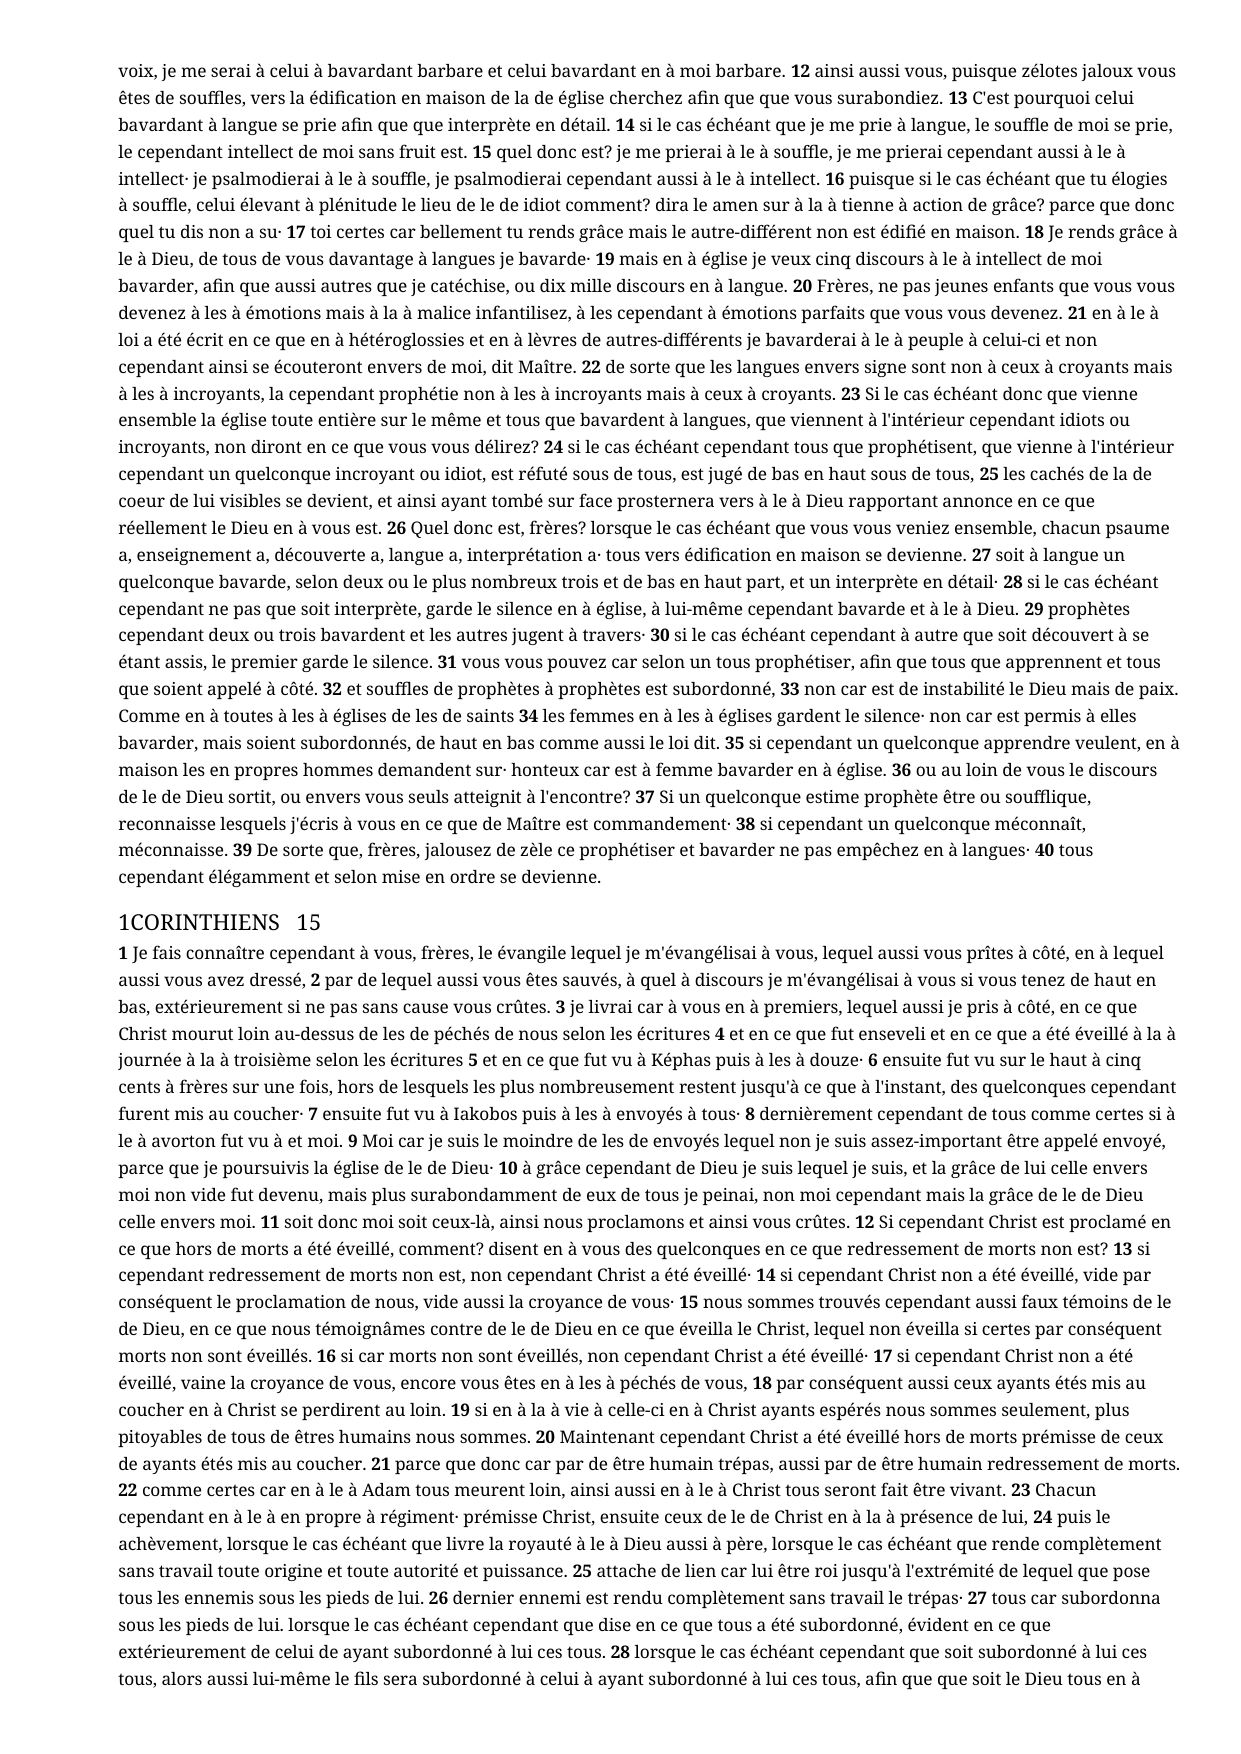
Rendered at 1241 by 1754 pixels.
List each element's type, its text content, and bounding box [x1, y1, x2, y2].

text voix, je me serai à celui à bavardant barbare et celui bavardant en à moi barbare. 12 ainsi aussi vous, puisque zélotes jaloux vous êtes de souffles, vers la édification en maison de la de église cherchez afin que que vous surabondiez. 13 C'est pourquoi celui bavardant à langue se prie afin que que interprète en détail. 14 si le cas échéant que je me prie à langue, le souffle de moi se prie, le cependant intellect de moi sans fruit est. 15 quel donc est? je me prierai à le à souffle, je me prierai cependant aussi à le à intellect· je psalmodierai à le à souffle, je psalmodierai cependant aussi à le à intellect. 16 puisque si le cas échéant que tu élogies à souffle, celui élevant à plénitude le lieu de le de idiot comment? dira le amen sur à la à tienne à action de grâce? parce que donc quel tu dis non a su· 17 toi certes car bellement tu rends grâce mais le autre-différent non est édifié en maison. 18 Je rends grâce à le à Dieu, de tous de vous davantage à langues je bavarde· 19 mais en à église je veux cinq discours à le à intellect de moi bavarder, afin que aussi autres que je catéchise, ou dix mille discours en à langue. 20 Frères, ne pas jeunes enfants que vous vous devenez à les à émotions mais à la à malice infantilisez, à les cependant à émotions parfaits que vous vous devenez. 21 en à le à loi a été écrit en ce que en à hétéroglossies et en à lèvres de autres-différents je bavarderai à le à peuple à celui-ci et non cependant ainsi se écouteront envers de moi, dit Maître. 22 de sorte que les langues envers signe sont non à ceux à croyants mais à les à incroyants, la cependant prophétie non à les à incroyants mais à ceux à croyants. 23 Si le cas échéant donc que vienne ensemble la église toute entière sur le même et tous que bavardent à langues, que viennent à l'intérieur cependant idiots ou incroyants, non diront en ce que vous vous délirez? 24 si le cas échéant cependant tous que prophétisent, que vienne à l'intérieur cependant un quelconque incroyant ou idiot, est réfuté sous de tous, est jugé de bas en haut sous de tous, 25 les cachés de la de coeur de lui visibles se devient, et ainsi ayant tombé sur face prosternera vers à le à Dieu rapportant annonce en ce que réellement le Dieu en à vous est. 26 Quel donc est, frères? lorsque le cas échéant que vous vous veniez ensemble, chacun psaume a, enseignement a, découverte a, langue a, interprétation a· tous vers édification en maison se devienne. 27 soit à langue un quelconque bavarde, selon deux ou le plus nombreux trois et de bas en haut part, et un interprète en détail· 28 si le cas échéant cependant ne pas que soit interprète, garde le silence en à église, à lui-même cependant bavarde et à le à Dieu. 29 prophètes cependant deux ou trois bavardent et les autres jugent à travers· 30 si le cas échéant cependant à autre que soit découvert à se étant assis, le premier garde le silence. 31 vous vous pouvez car selon un tous prophétiser, afin que tous que apprennent et tous que soient appelé à côté. 32 et souffles de prophètes à prophètes est subordonné, 33 non car est de instabilité le Dieu mais de paix. Comme en à toutes à les à églises de les de saints 34 les femmes en à les à églises gardent le silence· non car est permis à elles bavarder, mais soient subordonnés, de haut en bas comme aussi le loi dit. 35 si cependant un quelconque apprendre veulent, en à maison les en propres hommes demandent sur· honteux car est à femme bavarder en à église. 36 ou au loin de vous le discours de le de Dieu sortit, ou envers vous seuls atteignit à l'encontre? 37 Si un quelconque estime prophète être ou soufflique, reconnaisse lesquels j'écris à vous en ce que de Maître est commandement· 38 si cependant un quelconque méconnaît, méconnaisse. 39 De sorte que, frères, jalousez de zèle ce prophétiser et bavarder ne pas empêchez en à langues· 40 tous cependant élégamment et selon mise en ordre se devienne. [118, 59, 1181, 889]
text 1 Je fais connaître cependant à vous, frères, le évangile lequel je m'évangélisai à vous, lequel aussi vous prîtes à côté, en à lequel aussi vous avez dressé, 2 par de lequel aussi vous êtes sauvés, à quel à discours je m'évangélisai à vous si vous tenez de haut en bas, extérieurement si ne pas sans cause vous crûtes. 3 je livrai car à vous en à premiers, lequel aussi je pris à côté, en ce que Christ mourut loin au-dessus de les de péchés de nous selon les écritures 4 et en ce que fut enseveli et en ce que a été éveillé à la à journée à la à troisième selon les écritures 5 et en ce que fut vu à Képhas puis à les à douze· 6 ensuite fut vu sur le haut à cinq cents à frères sur une fois, hors de lesquels les plus nombreusement restent jusqu'à ce que à l'instant, des quelconques cependant furent mis au coucher· 7 ensuite fut vu à Iakobos puis à les à envoyés à tous· 8 dernièrement cependant de tous comme certes si à le à avorton fut vu à et moi. 9 Moi car je suis le moindre de les de envoyés lequel non je suis assez-important être appelé envoyé, parce que je poursuivis la église de le de Dieu· 10 à grâce cependant de Dieu je suis lequel je suis, et la grâce de lui celle envers moi non vide fut devenu, mais plus surabondamment de eux de tous je peinai, non moi cependant mais la grâce de le de Dieu celle envers moi. 11 soit donc moi soit ceux-là, ainsi nous proclamons et ainsi vous crûtes. 12 Si cependant Christ est proclamé en ce que hors de morts a été éveillé, comment? disent en à vous des quelconques en ce que redressement de morts non est? 13 si cependant redressement de morts non est, non cependant Christ a été éveillé· 14 si cependant Christ non a été éveillé, vide par conséquent le proclamation de nous, vide aussi la croyance de vous· 15 nous sommes trouvés cependant aussi faux témoins de le de Dieu, en ce que nous témoignâmes contre de le de Dieu en ce que éveilla le Christ, lequel non éveilla si certes par conséquent morts non sont éveillés. 16 si car morts non sont éveillés, non cependant Christ a été éveillé· 17 si cependant Christ non a été éveillé, vaine la croyance de vous, encore vous êtes en à les à péchés de vous, 18 par conséquent aussi ceux ayants étés mis au coucher en à Christ se perdirent au loin. 19 si en à la à vie à celle-ci en à Christ ayants espérés nous sommes seulement, plus pitoyables de tous de êtres humains nous sommes. 20 Maintenant cependant Christ a été éveillé hors de morts prémisse de ceux de ayants étés mis au coucher. 21 parce que donc car par de être humain trépas, aussi par de être humain redressement de morts. 22 comme certes car en à le à Adam tous meurent loin, ainsi aussi en à le à Christ tous seront fait être vivant. 23 Chacun cependant en à le à en propre à régiment· prémisse Christ, ensuite ceux de le de Christ en à la à présence de lui, 24 puis le achèvement, lorsque le cas échéant que livre la royauté à le à Dieu aussi à père, lorsque le cas échéant que rende complètement sans travail toute origine et toute autorité et puissance. 25 attache de lien car lui être roi jusqu'à l'extrémité de lequel que pose tous les ennemis sous les pieds de lui. 26 dernier ennemi est rendu complètement sans travail le trépas· 27 tous car subordonna sous les pieds de lui. lorsque le cas échéant cependant que dise en ce que tous a été subordonné, évident en ce que extérieurement de celui de ayant subordonné à lui ces tous. 28 lorsque le cas échéant cependant que soit subordonné à lui ces tous, alors aussi lui-même le fils sera subordonné à celui à ayant subordonné à lui ces tous, afin que que soit le Dieu tous en à [118, 941, 1181, 1690]
text 1CORINTHIENS 15 [118, 907, 1181, 937]
